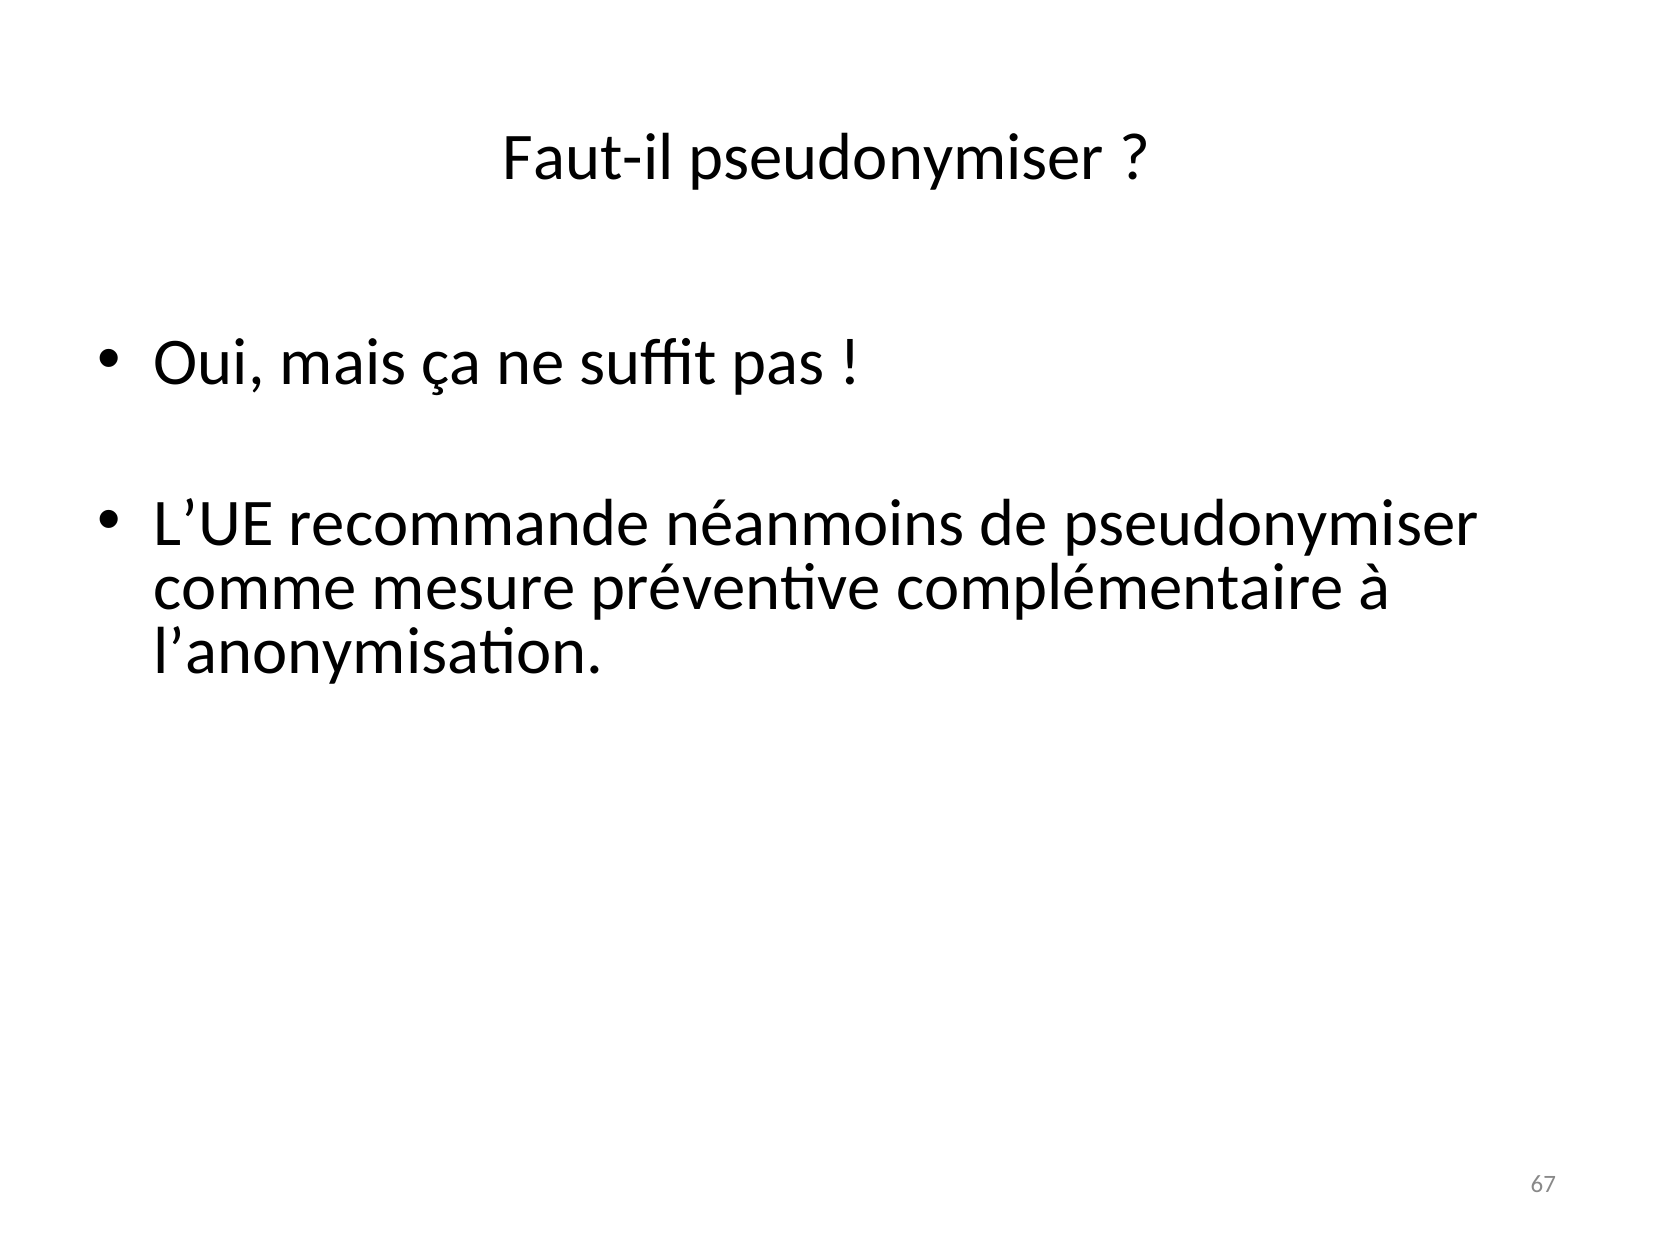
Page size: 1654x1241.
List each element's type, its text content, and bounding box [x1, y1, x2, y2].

text_box Faut-il pseudonymiser ? [82, 49, 1571, 229]
text_box Oui, mais ça ne suffit pas ! L’UE recommande néanmoins de pseudonymiser comme mesure préventive complémentaire à l’anonymisation. [82, 229, 1571, 1241]
